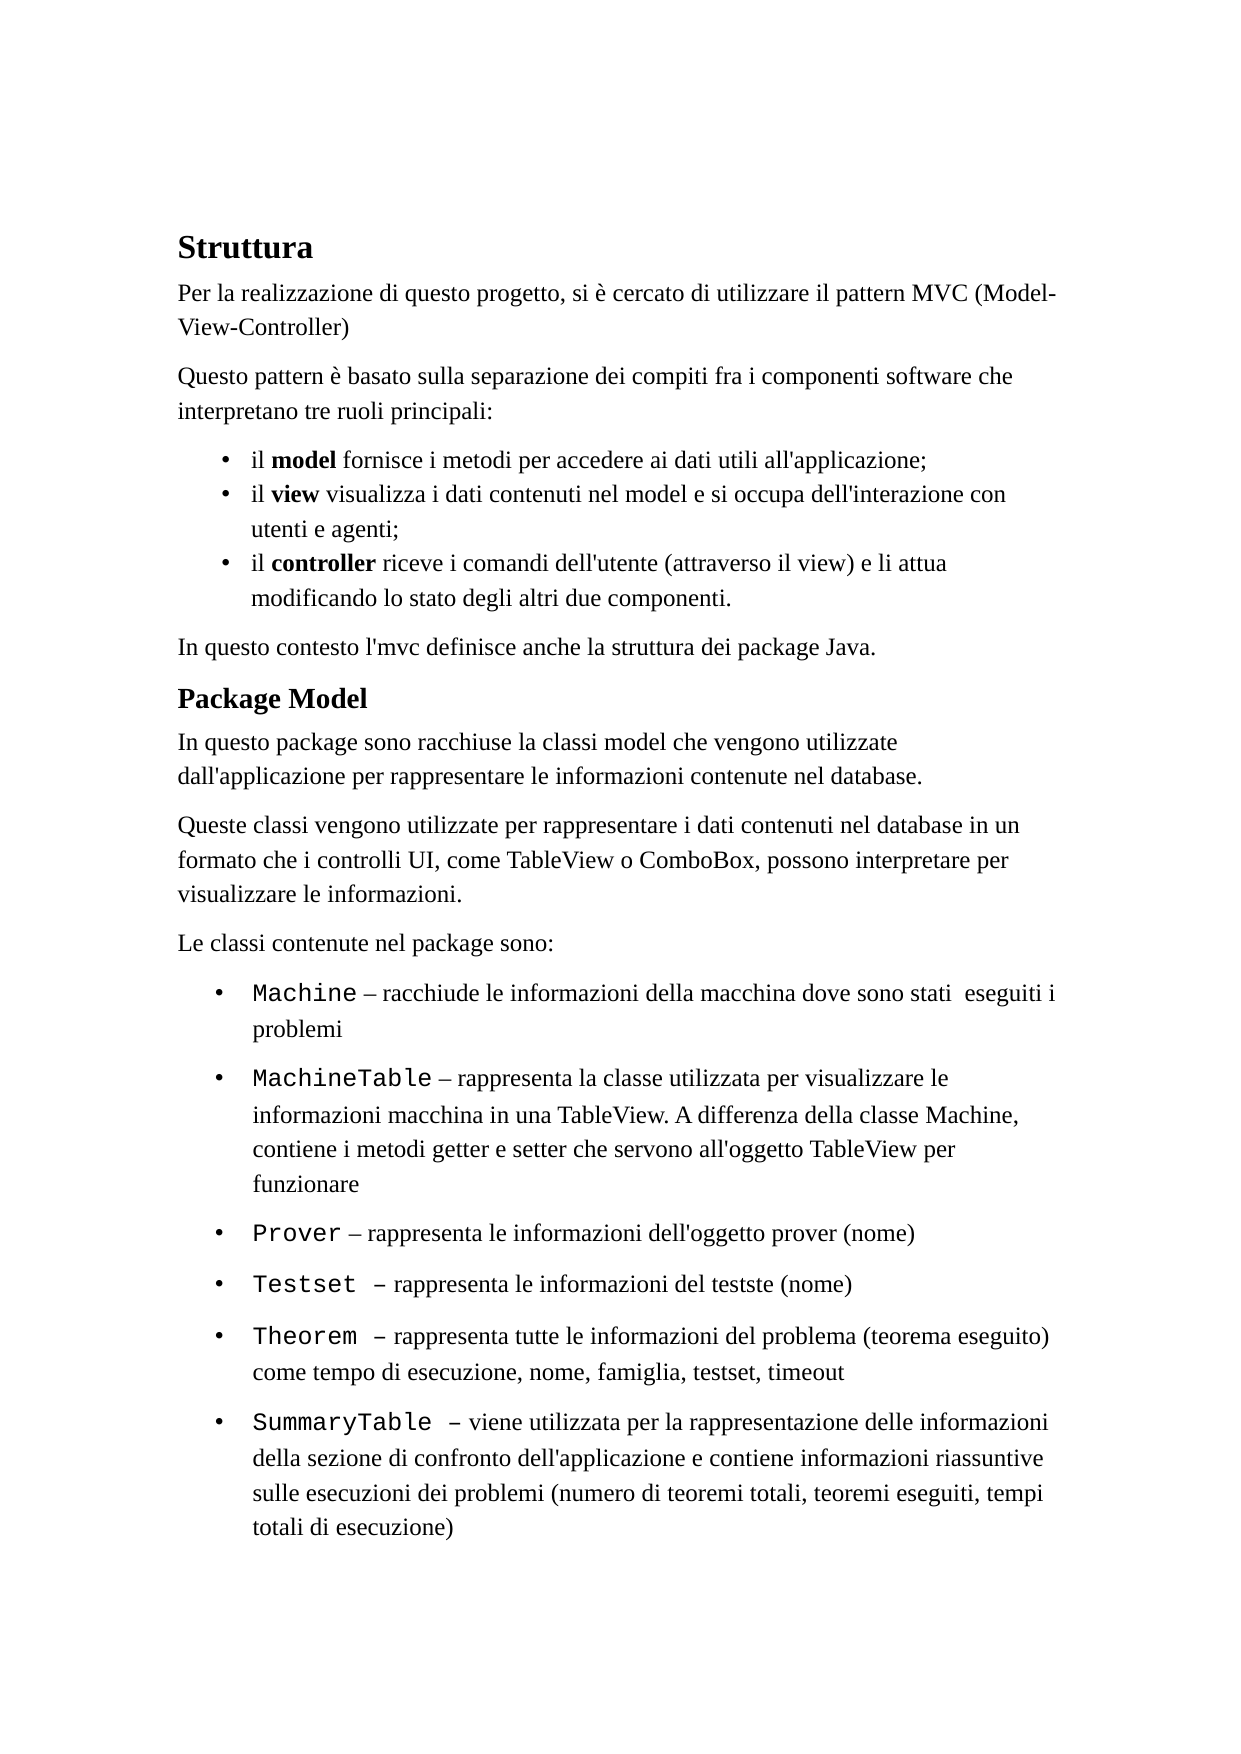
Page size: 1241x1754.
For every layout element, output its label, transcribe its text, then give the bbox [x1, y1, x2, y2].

text Queste classi vengono utilizzate per rappresentare i dati contenuti nel database in un formato che i controlli UI, come TableView o ComboBox, possono interpretare per visualizzare le informazioni. [177, 811, 1063, 908]
text Le classi contenute nel package sono: [177, 928, 1063, 957]
list Machine – racchiude le informazioni della macchina dove sono stati eseguiti i problemi [215, 978, 1063, 1043]
list Testset – rappresenta le informazioni del testste (nome) [215, 1269, 1063, 1300]
text In questo package sono racchiuse la classi model che vengono utilizzate dall'applicazione per rappresentare le informazioni contenute nel database. [177, 727, 1063, 790]
list Theorem – rappresenta tutte le informazioni del problema (teorema eseguito) come tempo di esecuzione, nome, famiglia, testset, timeout [215, 1321, 1063, 1386]
list il controller riceve i comandi dell'utente (attraverso il view) e li attua modificando lo stato degli altri due componenti. [221, 548, 1063, 612]
list il model fornisce i metodi per accedere ai dati utili all'applicazione; [221, 445, 1063, 474]
list Prover – rappresenta le informazioni dell'oggetto prover (nome) [215, 1218, 1063, 1249]
list il view visualizza i dati contenuti nel model e si occupa dell'interazione con utenti e agenti; [221, 479, 1063, 543]
text Per la realizzazione di questo progetto, si è cercato di utilizzare il pattern MVC (Model- View-Controller) [177, 278, 1063, 341]
text Questo pattern è basato sulla separazione dei compiti fra i componenti software che interpretano tre ruoli principali: [177, 361, 1063, 424]
subtitle Package Model [177, 681, 1063, 714]
list SummaryTable – viene utilizzata per la rappresentazione delle informazioni della sezione di confronto dell'applicazione e contiene informazioni riassuntive sulle esecuzioni dei problemi (numero di teoremi totali, teoremi eseguiti, tempi totali di esecuzione) [215, 1407, 1063, 1541]
list MachineTable – rappresenta la classe utilizzata per visualizzare le informazioni macchina in una TableView. A differenza della classe Machine, contiene i metodi getter e setter che servono all'oggetto TableView per funzionare [215, 1063, 1063, 1197]
subtitle Struttura [177, 227, 1063, 265]
text In questo contesto l'mvc definisce anche la struttura dei package Java. [177, 632, 1063, 661]
